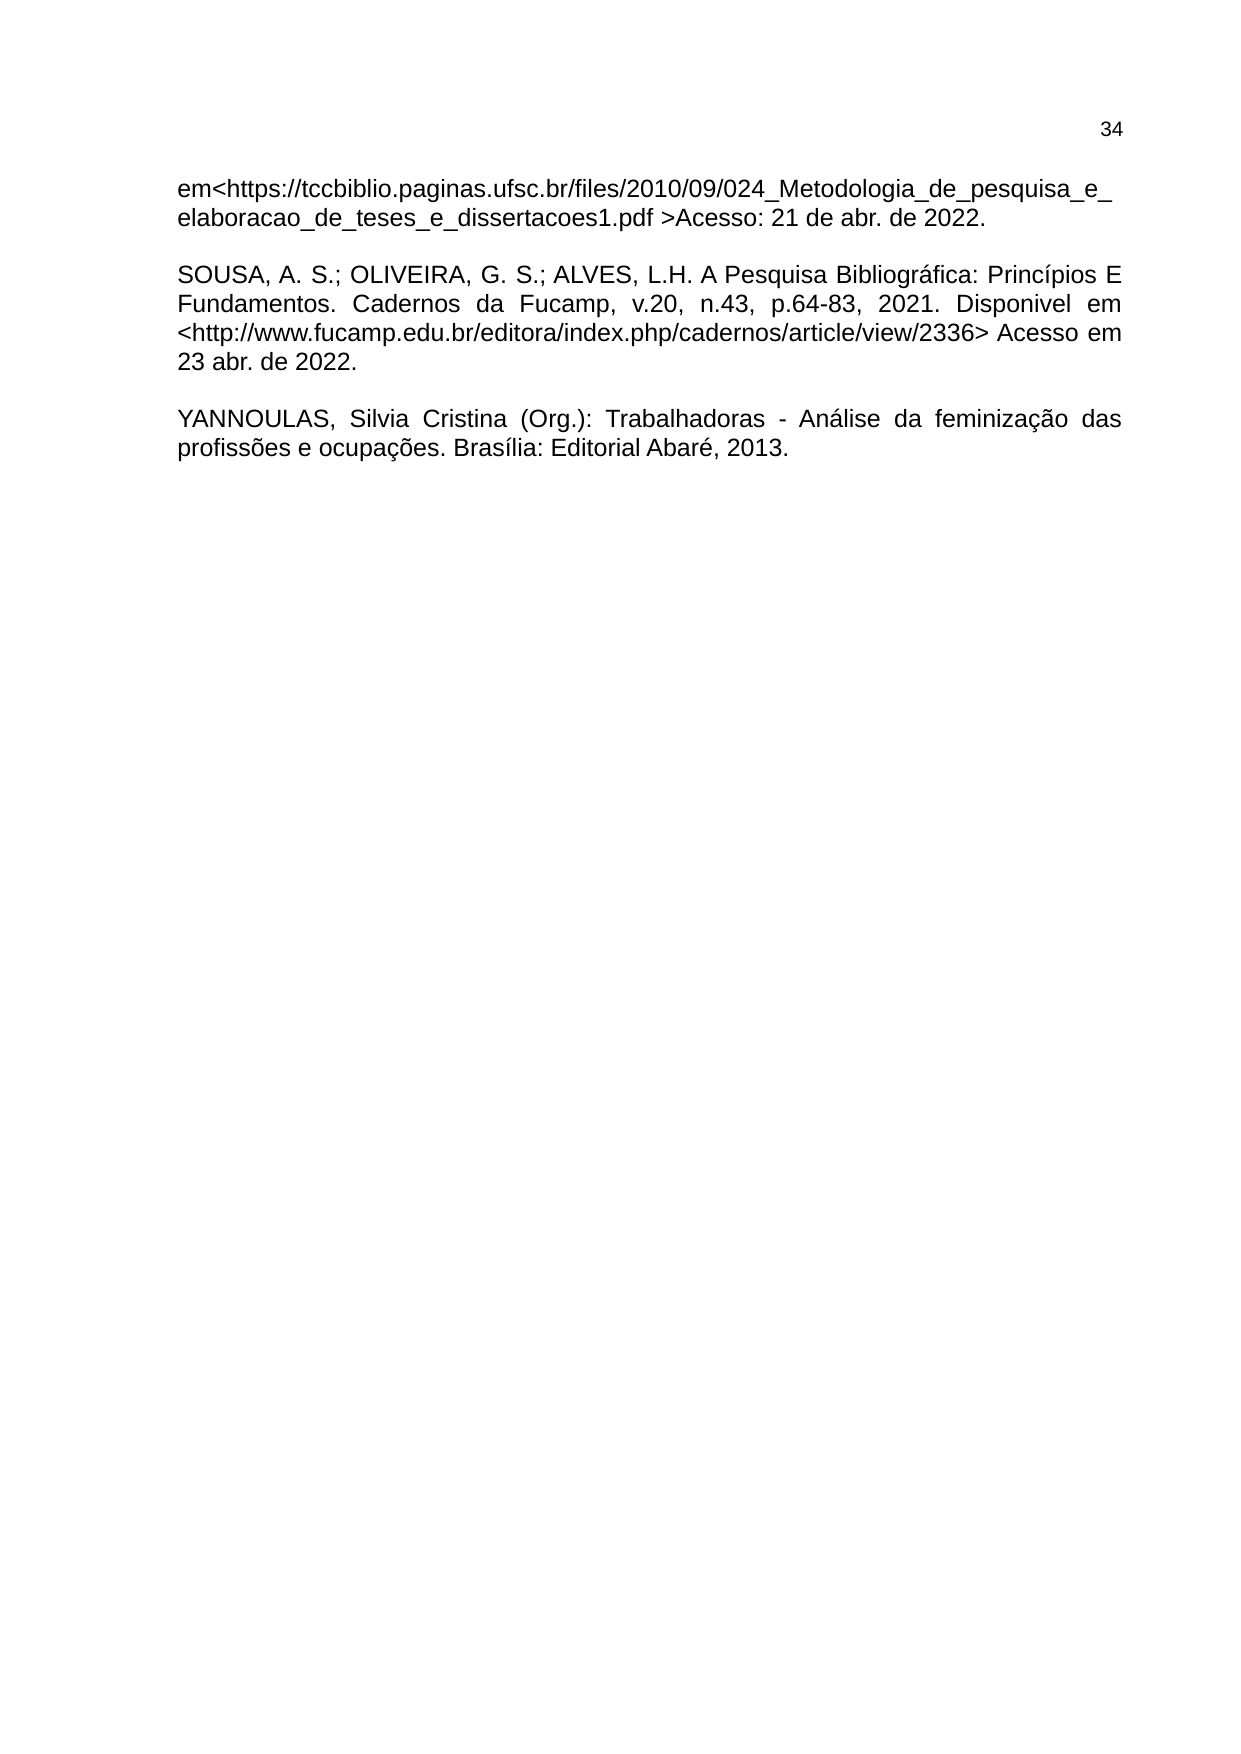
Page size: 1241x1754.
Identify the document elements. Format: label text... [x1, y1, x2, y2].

text em<https://tccbiblio.paginas.ufsc.br/files/2010/09/024_Metodologia_de_pesquisa_e_elaboracao_de_teses_e_dissertacoes1.pdf >Acesso: 21 de abr. de 2022. [177, 174, 1123, 232]
text SOUSA, A. S.; OLIVEIRA, G. S.; ALVES, L.H. A Pesquisa Bibliográfica: Princípios E Fundamentos. Cadernos da Fucamp, v.20, n.43, p.64-83, 2021. Disponivel em <http://www.fucamp.edu.br/editora/index.php/cadernos/article/view/2336> Acesso em 23 abr. de 2022. [177, 260, 1123, 375]
text YANNOULAS, Silvia Cristina (Org.): Trabalhadoras - Análise da feminização das profissões e ocupações. Brasília: Editorial Abaré, 2013. [177, 404, 1123, 462]
